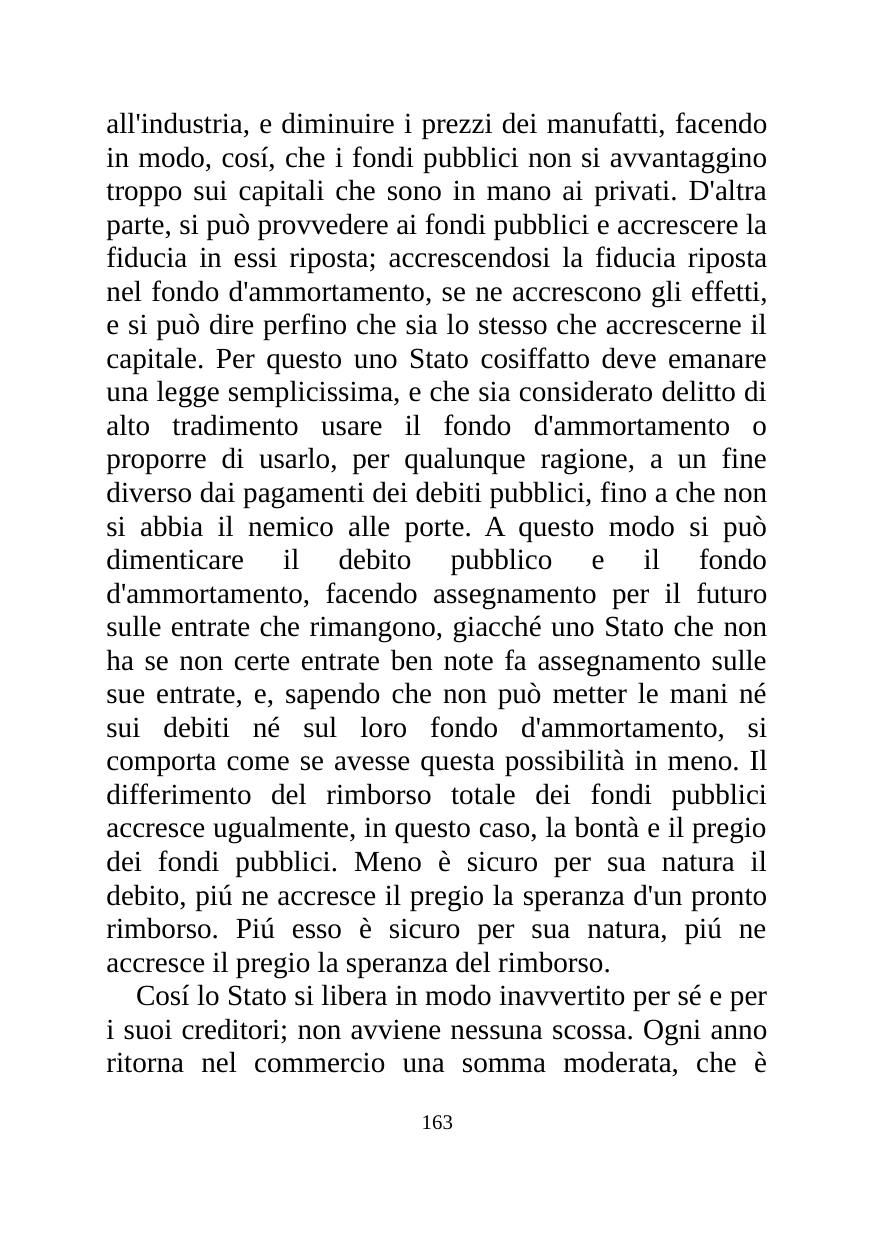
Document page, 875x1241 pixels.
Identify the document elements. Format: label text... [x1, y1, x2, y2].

text Cosí lo Stato si libera in modo inavvertito per sé e per i suoi creditori; non avviene nessuna scossa. Ogni anno ritorna nel commercio una somma moderata, che è [106, 978, 768, 1079]
text all'industria, e diminuire i prezzi dei manufatti, facendo in modo, cosí, che i fondi pubblici non si avvantaggino troppo sui capitali che sono in mano ai privati. D'altra parte, si può provvedere ai fondi pubblici e accrescere la fiducia in essi riposta; accrescendosi la fiducia riposta nel fondo d'ammortamento, se ne accrescono gli effetti, e si può dire perfino che sia lo stesso che accrescerne il capitale. Per questo uno Stato cosiffatto deve emanare una legge semplicissima, e che sia considerato delitto di alto tradimento usare il fondo d'ammortamento o proporre di usarlo, per qualunque ragione, a un fine diverso dai pagamenti dei debiti pubblici, fino a che non si abbia il nemico alle porte. A questo modo si può dimenticare il debito pubblico e il fondo d'ammortamento, facendo assegnamento per il futuro sulle entrate che rimangono, giacché uno Stato che non ha se non certe entrate ben note fa assegnamento sulle sue entrate, e, sapendo che non può metter le mani né sui debiti né sul loro fondo d'ammortamento, si comporta come se avesse questa possibilità in meno. Il differimento del rimborso totale dei fondi pubblici accresce ugualmente, in questo caso, la bontà e il pregio dei fondi pubblici. Meno è sicuro per sua natura il debito, piú ne accresce il pregio la speranza d'un pronto rimborso. Piú esso è sicuro per sua natura, piú ne accresce il pregio la speranza del rimborso. [106, 106, 768, 978]
